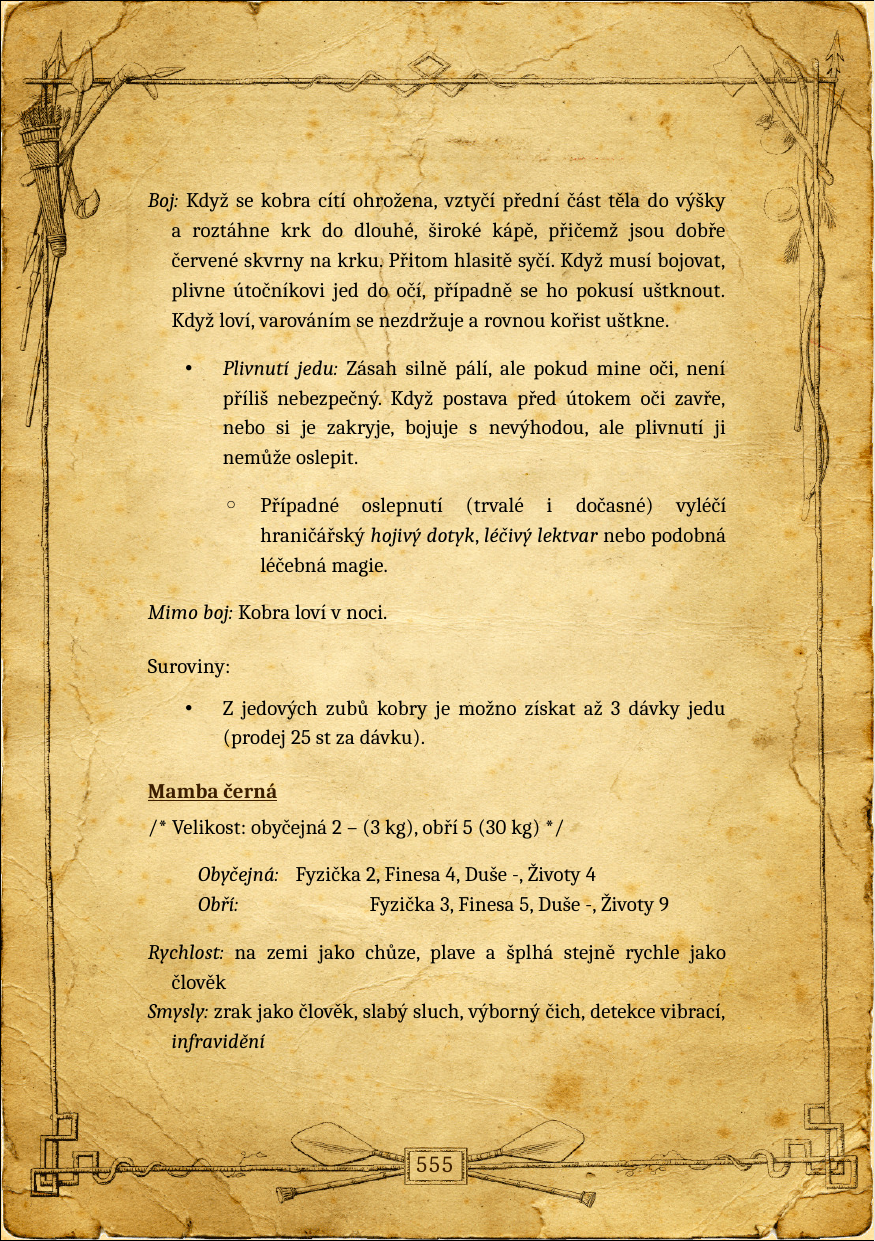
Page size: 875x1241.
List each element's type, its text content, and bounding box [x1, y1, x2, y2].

text Obyčejná: Fyzička 2, Finesa 4, Duše -, Životy 4 [198, 863, 726, 887]
text Rychlost: na zemi jako chůze, plave a⁠ šplhá stejně rychle jako člověk [148, 940, 726, 994]
text Boj: Když se kobra cítí ohrožena, vztyčí přední část těla do výšky a⁠ roztáhne krk do dlouhé, široké kápě, přičemž jsou dobře červené skvrny na krku. Přitom hlasitě syčí. Když musí bojovat, plivne útočníkovi jed do očí, případně se ho pokusí uštknout. Když loví, varováním se nezdržuje a⁠ rovnou kořist uštkne. [148, 189, 726, 333]
text Suroviny: [148, 654, 726, 678]
text Smysly: zrak jako člověk, slabý sluch, výborný čich, detekce vibrací, infravidění [148, 1000, 726, 1054]
list Z⁠ jedových zubů kobry je možno získat až 3 dávky jedu (prodej 25 st za dávku). [185, 696, 726, 750]
list Plivnutí jedu: Zásah silně pálí, ale pokud mine oči, není příliš nebezpečný. Když postava před útokem oči zavře, nebo si je zakryje, bojuje s⁠ nevýhodou, ale plivnutí ji nemůže oslepit. [185, 356, 726, 470]
picture [1, 1, 874, 1240]
text Obří: Fyzička 3, Finesa 5, Duše -, Životy 9 [198, 893, 726, 917]
text /* Velikost: obyčejná 2 – (3 kg), obří 5 (30 kg) */ [148, 815, 726, 839]
text Mimo boj: Kobra loví v⁠ noci. [148, 601, 726, 625]
subtitle Mamba černá [148, 779, 726, 803]
list Případné oslepnutí (trvalé i⁠ dočasné) vyléčí hraničářský hojivý dotyk, léčivý lektvar nebo podobná léčebná magie. [223, 493, 726, 577]
